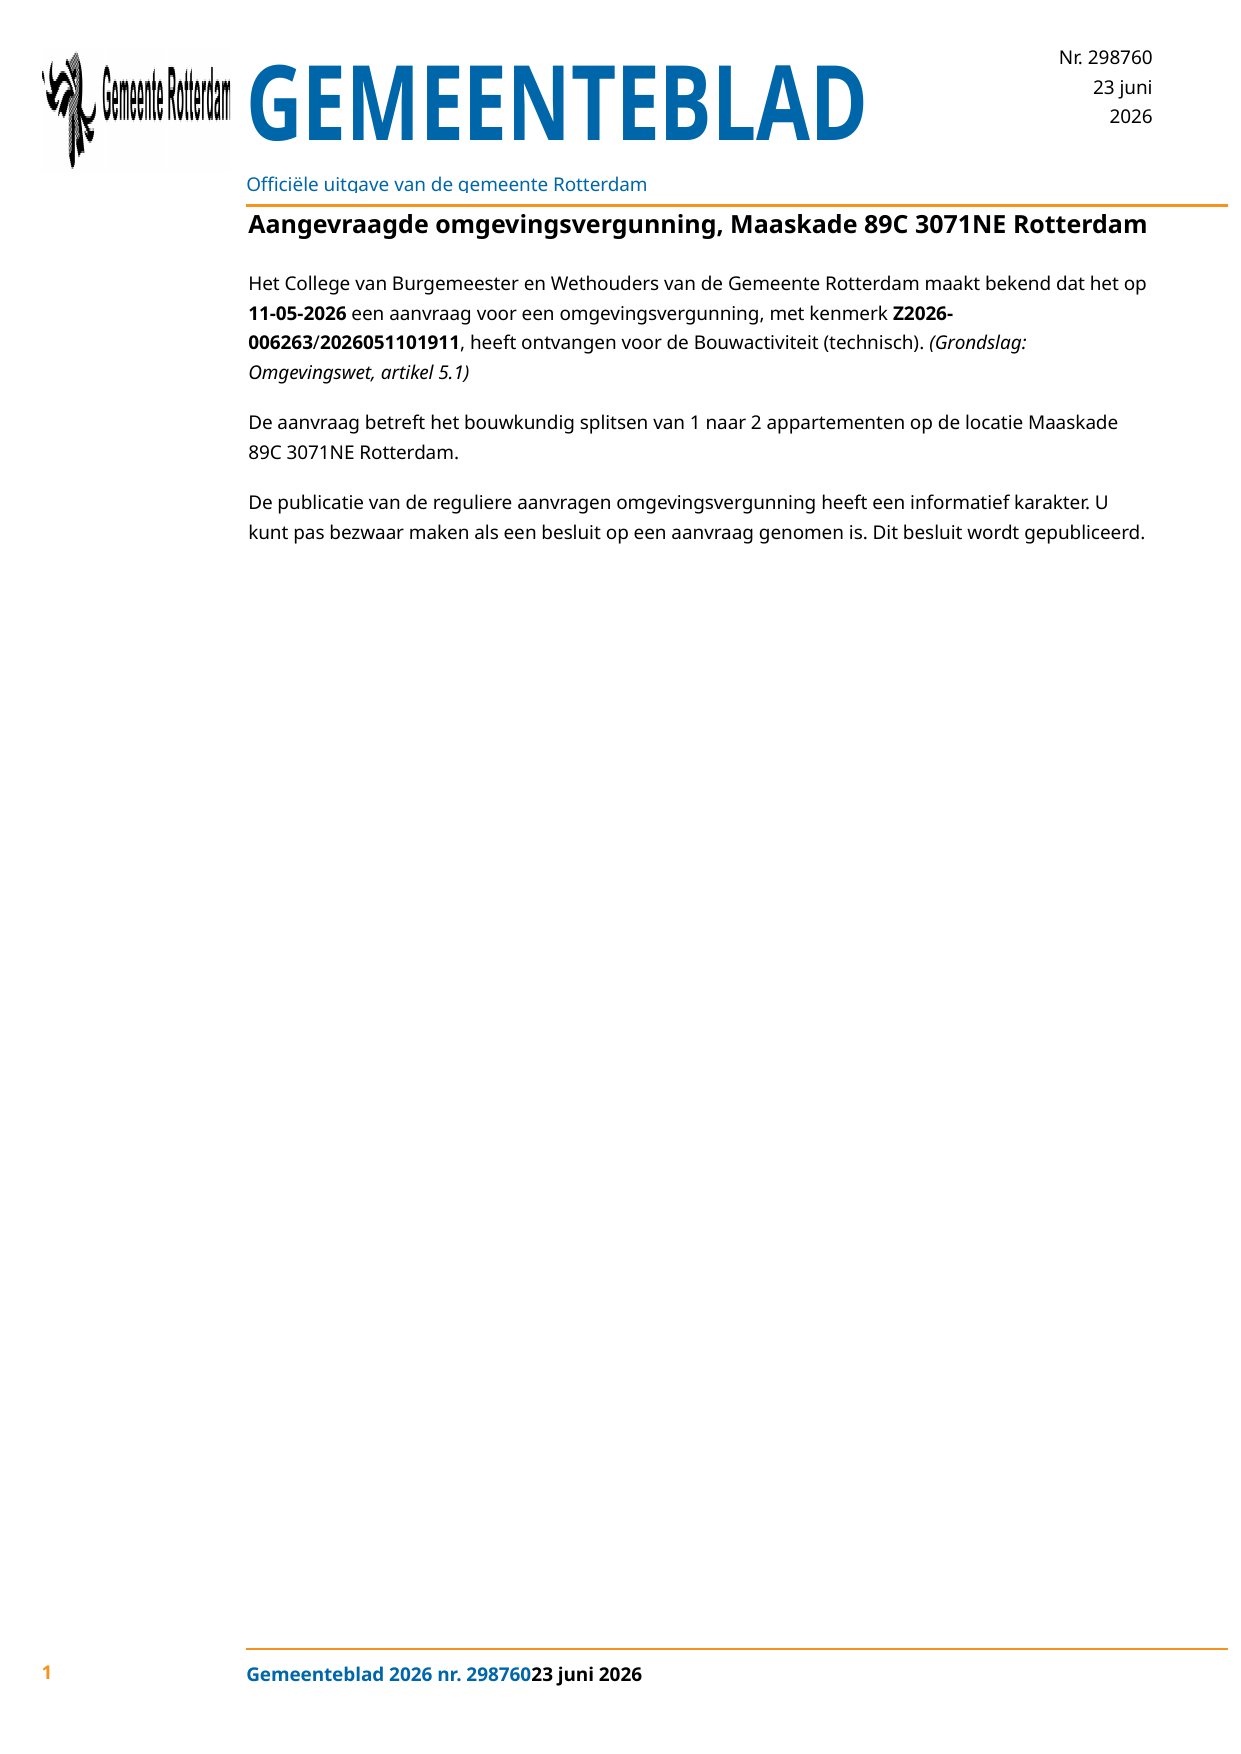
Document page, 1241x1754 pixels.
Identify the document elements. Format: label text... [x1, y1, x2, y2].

text Het College van Burgemeester en Wethouders van de Gemeente Rotterdam maakt bekend dat het op 11-05-2026 een aanvraag voor een omgevingsvergunning, met kenmerk Z2026-006263/2026051101911, heeft ontvangen voor de Bouwactiviteit (technisch). (Grondslag: Omgevingswet, artikel 5.1) [248, 270, 1152, 385]
text De aanvraag betreft het bouwkundig splitsen van 1 naar 2 appartementen op de locatie Maaskade 89C 3071NE Rotterdam. [248, 409, 1152, 465]
text De publicatie van de reguliere aanvragen omgevingsvergunning heeft een informatief karakter. U kunt pas bezwaar maken als een besluit op een aanvraag genomen is. Dit besluit wordt gepubliceerd. [248, 489, 1152, 545]
picture [41, 47, 231, 172]
text Aangevraagde omgevingsvergunning, Maaskade 89C 3071NE Rotterdam [248, 207, 1152, 241]
